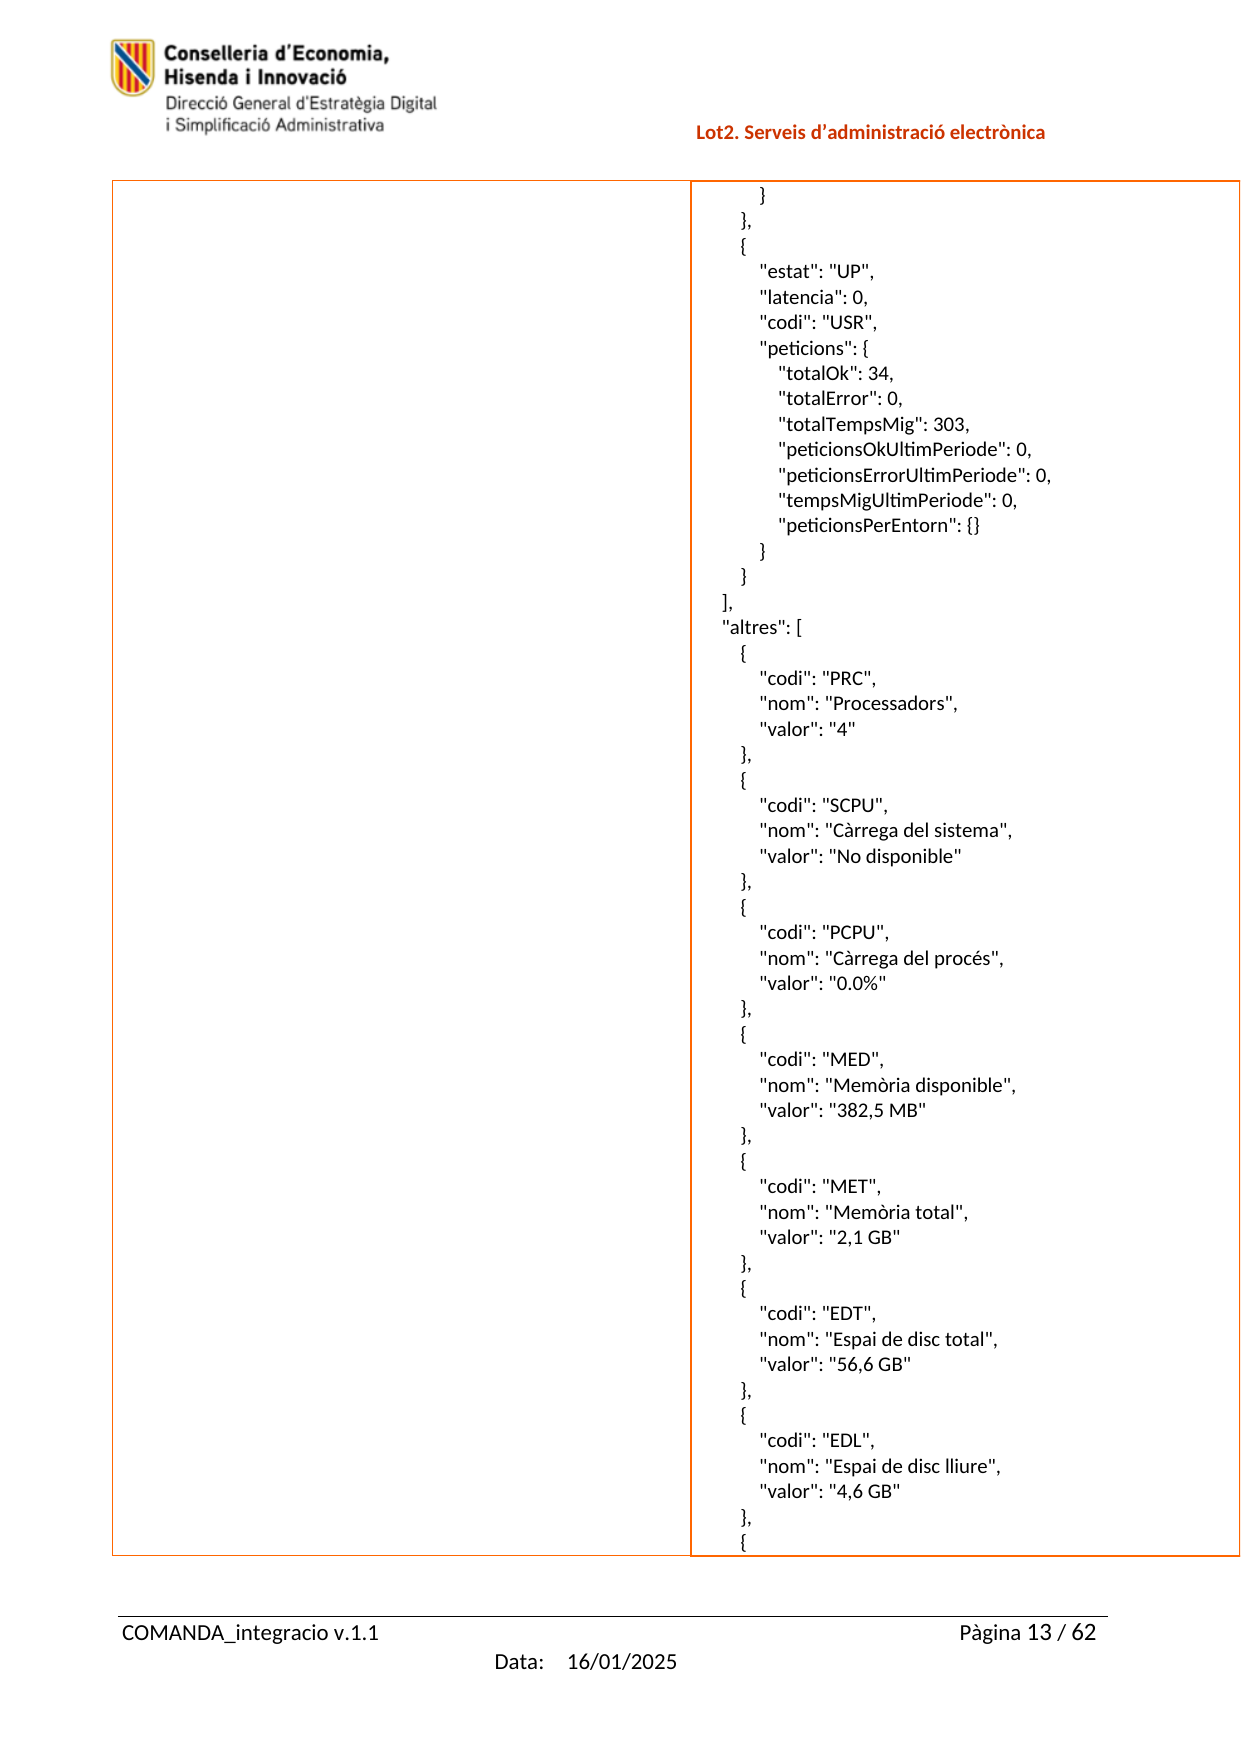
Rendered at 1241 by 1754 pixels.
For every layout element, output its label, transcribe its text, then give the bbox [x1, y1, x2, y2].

table_cell } }, { "estat": "UP", "latencia": 0, "codi": "USR", "peticions": { "totalOk": 34, "totalError": 0, "totalTempsMig": 303, "peticionsOkUltimPeriode": 0, "peticionsErrorUltimPeriode": 0, "tempsMigUltimPeriode": 0, "peticionsPerEntorn": {} } } ], "altres": [ { "codi": "PRC", "nom": "Processadors", "valor": "4" }, { "codi": "SCPU", "nom": "Càrrega del sistema", "valor": "No disponible" }, { "codi": "PCPU", "nom": "Càrrega del procés", "valor": "0.0%" }, { "codi": "MED", "nom": "Memòria disponible", "valor": "382,5 MB" }, { "codi": "MET", "nom": "Memòria total", "valor": "2,1 GB" }, { "codi": "EDT", "nom": "Espai de disc total", "valor": "56,6 GB" }, { "codi": "EDL", "nom": "Espai de disc lliure", "valor": "4,6 GB" }, { [692, 182, 1239, 1555]
picture [100, 26, 467, 156]
table_cell [113, 181, 690, 1555]
